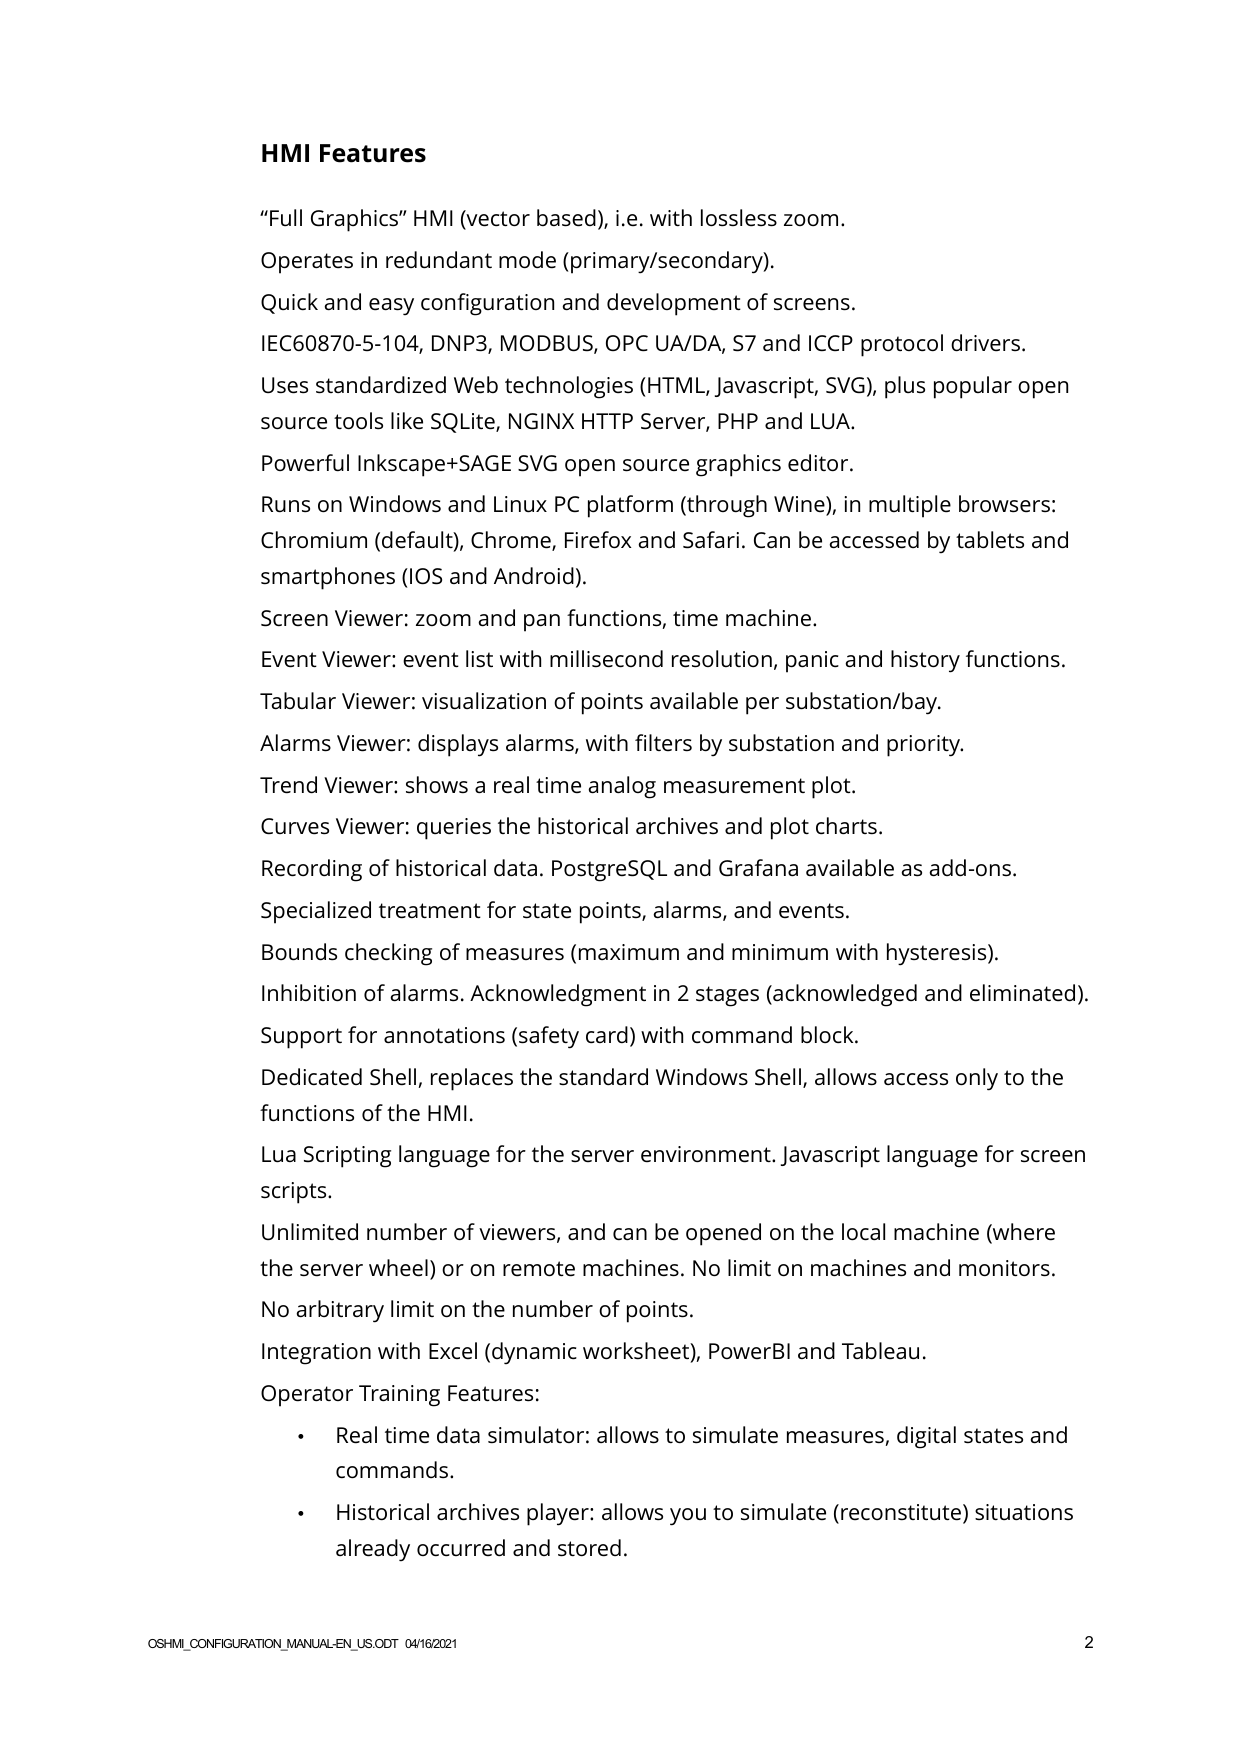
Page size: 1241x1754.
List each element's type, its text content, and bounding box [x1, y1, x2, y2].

text Operator Training Features: [260, 1378, 1093, 1408]
text Curves Viewer: queries the historical archives and plot charts. [260, 811, 1093, 841]
text Recording of historical data. PostgreSQL and Grafana available as add-ons. [260, 853, 1093, 883]
text Uses standardized Web technologies (HTML, Javascript, SVG), plus popular open source tools like SQLite, NGINX HTTP Server, PHP and LUA. [260, 370, 1093, 436]
text Lua Scripting language for the server environment. Javascript language for screen scripts. [260, 1139, 1093, 1205]
text Specialized treatment for state points, alarms, and events. [260, 895, 1093, 925]
text Alarms Viewer: displays alarms, with filters by substation and priority. [260, 728, 1093, 758]
text Dedicated Shell, replaces the standard Windows Shell, allows access only to the functions of the HMI. [260, 1062, 1093, 1127]
text IEC60870-5-104, DNP3, MODBUS, OPC UA/DA, S7 and ICCP protocol drivers. [260, 328, 1093, 358]
text Support for annotations (safety card) with command block. [260, 1020, 1093, 1050]
list Real time data simulator: allows to simulate measures, digital states and commands. [298, 1420, 1093, 1485]
text Event Viewer: event list with millisecond resolution, panic and history functions. [260, 644, 1093, 674]
text No arbitrary limit on the number of points. [260, 1294, 1093, 1324]
text Screen Viewer: zoom and pan functions, time machine. [260, 602, 1093, 632]
text Integration with Excel (dynamic worksheet), PowerBI and Tableau. [260, 1336, 1093, 1366]
text Trend Viewer: shows a real time analog measurement plot. [260, 769, 1093, 799]
list Historical archives player: allows you to simulate (reconstitute) situations already occurred and stored. [298, 1497, 1093, 1563]
text Quick and easy configuration and development of screens. [260, 286, 1093, 316]
text “Full Graphics” HMI (vector based), i.e. with lossless zoom. [260, 203, 1093, 233]
subtitle HMI Features [260, 136, 1093, 170]
text Tabular Viewer: visualization of points available per substation/bay. [260, 686, 1093, 716]
text Runs on Windows and Linux PC platform (through Wine), in multiple browsers: Chromium (default), Chrome, Firefox and Safari. Can be accessed by tablets and smartphones (IOS and Android). [260, 489, 1093, 591]
text Operates in redundant mode (primary/secondary). [260, 245, 1093, 274]
text Powerful Inkscape+SAGE SVG open source graphics editor. [260, 447, 1093, 477]
text Inhibition of alarms. Acknowledgment in 2 stages (acknowledged and eliminated). [260, 978, 1093, 1008]
text Unlimited number of viewers, and can be opened on the local machine (where the server wheel) or on remote machines. No limit on machines and monitors. [260, 1217, 1093, 1282]
text Bounds checking of measures (maximum and minimum with hysteresis). [260, 937, 1093, 966]
